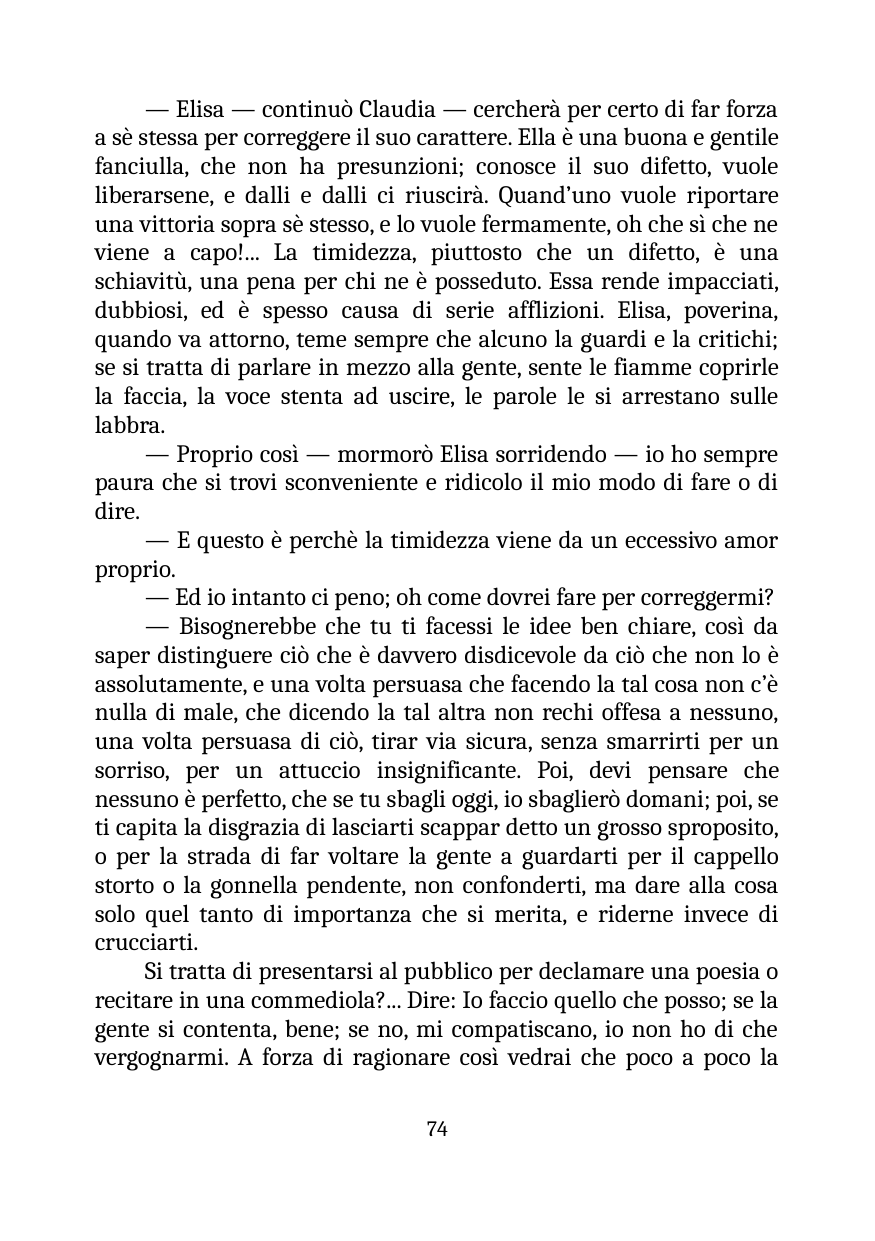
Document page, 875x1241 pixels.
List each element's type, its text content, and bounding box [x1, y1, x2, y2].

text Si tratta di presentarsi al pubblico per declamare una poesia o recitare in una commediola?... Dire: Io faccio quello che posso; se la gente si contenta, bene; se no, mi compatiscano, io non ho di che vergognarmi. A forza di ragionare così vedrai che poco a poco la [94, 957, 779, 1072]
text — E questo è perchè la timidezza viene da un eccessivo amor proprio. [94, 526, 779, 583]
text — Elisa — continuò Claudia — cercherà per certo di far forza a sè stessa per correggere il suo carattere. Ella è una buona e gentile fanciulla, che non ha presunzioni; conosce il suo difetto, vuole liberarsene, e dalli e dalli ci riuscirà. Quand’uno vuole riportare una vittoria sopra sè stesso, e lo vuole fermamente, oh che sì che ne viene a capo!... La timidezza, piuttosto che un difetto, è una schiavitù, una pena per chi ne è posseduto. Essa rende impacciati, dubbiosi, ed è spesso causa di serie afflizioni. Elisa, poverina, quando va attorno, teme sempre che alcuno la guardi e la critichi; se si tratta di parlare in mezzo alla gente, sente le fiamme coprirle la faccia, la voce stenta ad uscire, le parole le si arrestano sulle labbra. [94, 94, 779, 439]
text — Ed io intanto ci peno; oh come dovrei fare per correggermi? [94, 583, 779, 612]
text — Bisognerebbe che tu ti facessi le idee ben chiare, così da saper distinguere ciò che è davvero disdicevole da ciò che non lo è assolutamente, e una volta persuasa che facendo la tal cosa non c’è nulla di male, che dicendo la tal altra non rechi offesa a nessuno, una volta persuasa di ciò, tirar via sicura, senza smarrirti per un sorriso, per un attuccio insignificante. Poi, devi pensare che nessuno è perfetto, che se tu sbagli oggi, io sbaglierò domani; poi, se ti capita la disgrazia di lasciarti scappar detto un grosso sproposito, o per la strada di far voltare la gente a guardarti per il cappello storto o la gonnella pendente, non confonderti, ma dare alla cosa solo quel tanto di importanza che si merita, e riderne invece di crucciarti. [94, 612, 779, 957]
text — Proprio così — mormorò Elisa sorridendo — io ho sempre paura che si trovi sconveniente e ridicolo il mio modo di fare o di dire. [94, 439, 779, 526]
